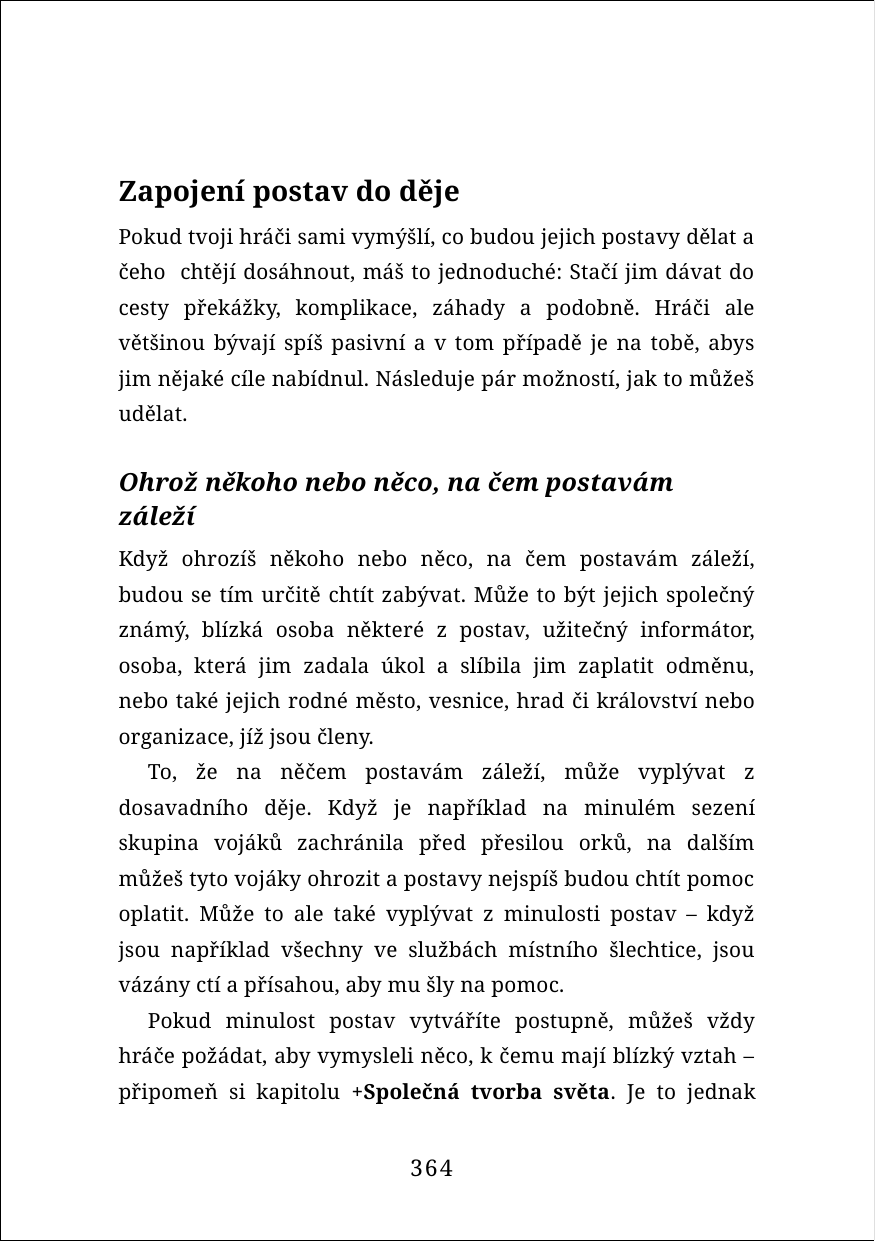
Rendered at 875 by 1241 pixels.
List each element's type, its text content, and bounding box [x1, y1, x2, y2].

text Pokud tvoji hráči sami vymýšlí, co budou jejich postavy dělat a čeho chtějí dosáhnout, máš to jednoduché: Stačí jim dávat do cesty překážky, komplikace, záhady a podobně. Hráči ale většinou bývají spíš pasivní a v tom případě je na tobě, abys jim nějaké cíle nabídnul. Následuje pár možností, jak to můžeš udělat. [118, 222, 756, 428]
text Když ohrozíš někoho nebo něco, na čem postavám záleží, budou se tím určitě chtít zabývat. Může to být jejich společný známý, blízká osoba některé z postav, užitečný informátor, osoba, která jim zadala úkol a slíbila jim zaplatit odměnu, nebo také jejich rodné město, vesnice, hrad či království nebo organizace, jíž jsou členy. To, že na něčem postavám záleží, může vyplývat z dosavadního děje. Když je například na minulém sezení skupina vojáků zachránila před přesilou orků, na dalším můžeš tyto vojáky ohrozit a postavy nejspíš budou chtít pomoc oplatit. Může to ale také vyplývat z minulosti postav – když jsou například všechny ve službách místního šlechtice, jsou vázány ctí a přísahou, aby mu šly na pomoc. Pokud minulost postav vytváříte postupně, můžeš vždy hráče požádat, aby vymysleli něco, k čemu mají blízký vztah – připomeň si kapitolu +Společná tvorba světa. Je to jednak [118, 544, 756, 1106]
subtitle Zapojení postav do děje [118, 172, 756, 210]
subtitle Ohrož někoho nebo něco, na čem postavám záleží [118, 464, 756, 533]
